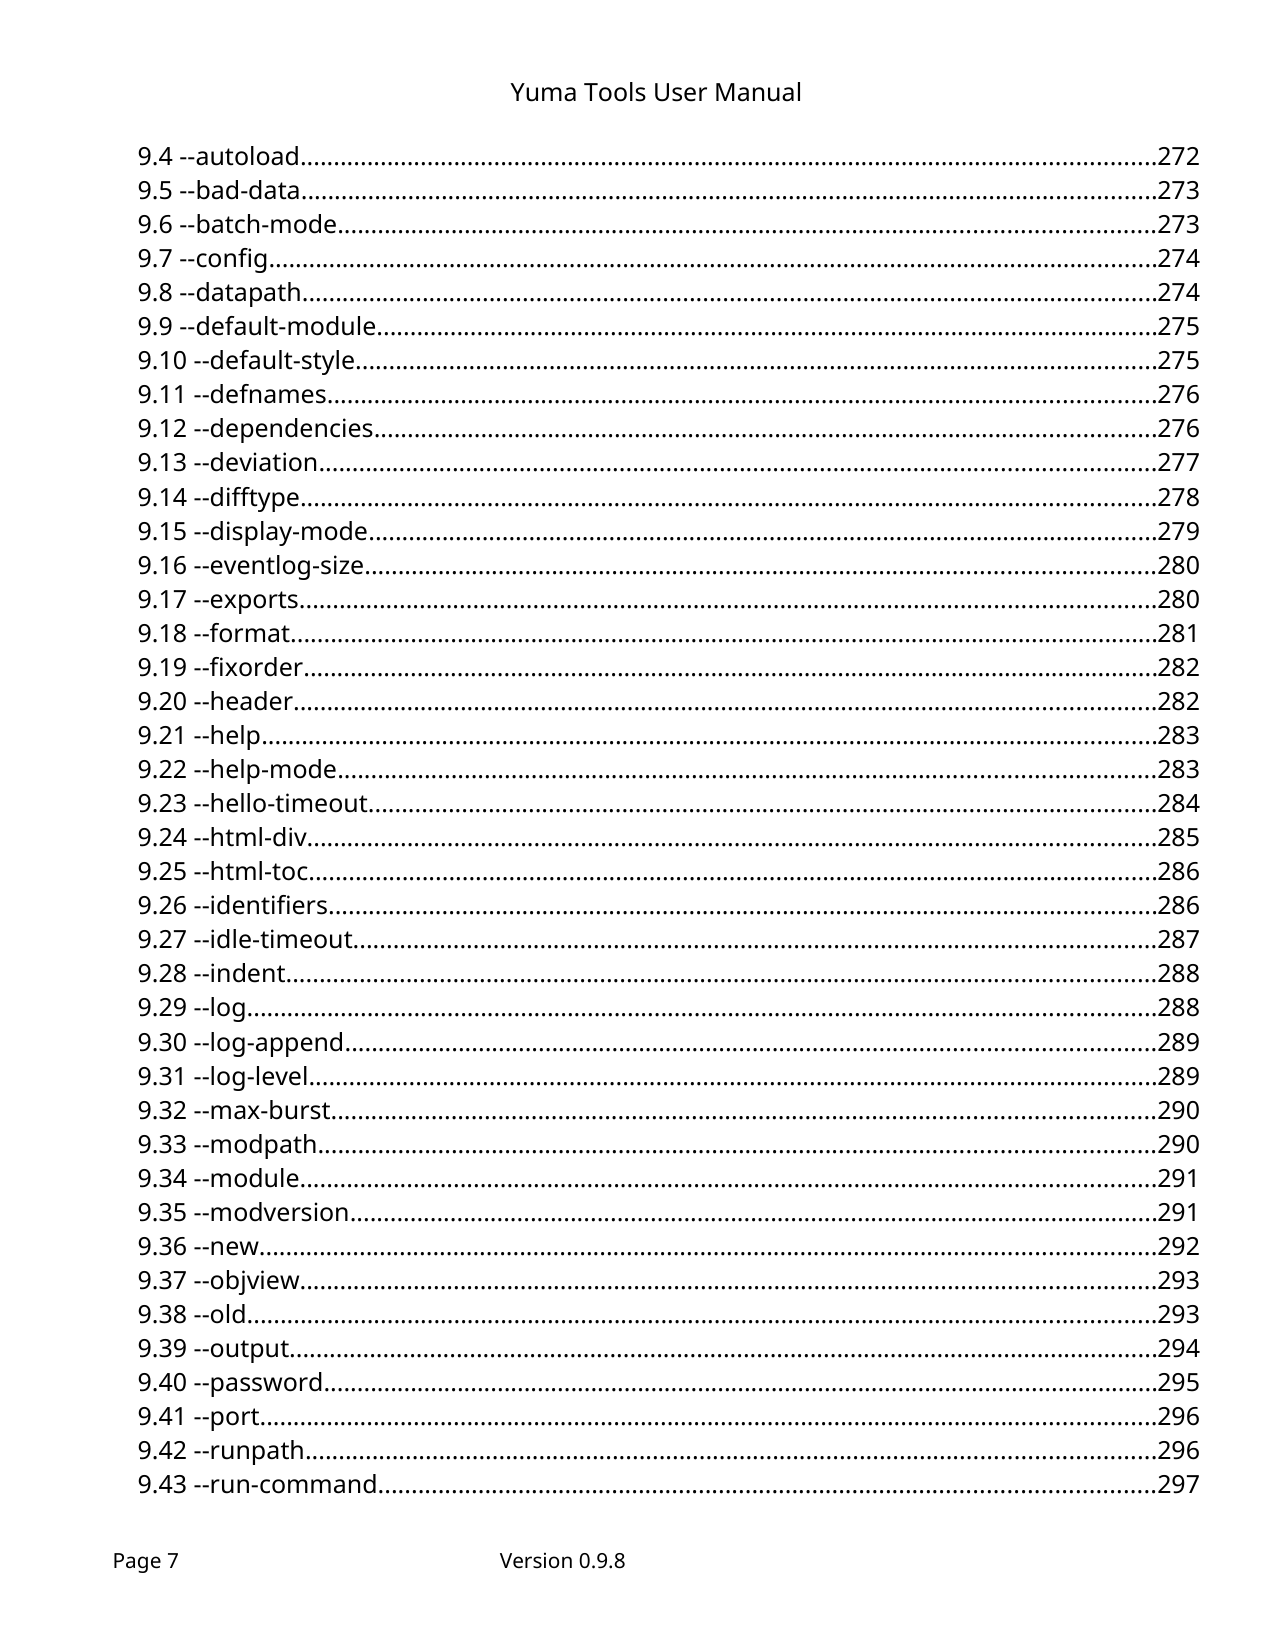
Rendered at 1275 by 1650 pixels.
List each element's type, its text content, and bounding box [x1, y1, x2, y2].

text 9.32 --max-burst 290 [137, 1092, 1200, 1126]
text 9.6 --batch-mode 273 [137, 207, 1200, 241]
text 9.38 --old 293 [137, 1297, 1200, 1331]
text 9.33 --modpath 290 [137, 1126, 1200, 1160]
text 9.20 --header 282 [137, 683, 1200, 718]
text 9.5 --bad-data 273 [137, 173, 1200, 207]
text 9.26 --identifiers 286 [137, 888, 1200, 922]
text 9.15 --display-mode 279 [137, 513, 1200, 547]
text 9.7 --config 274 [137, 241, 1200, 275]
text 9.12 --dependencies 276 [137, 411, 1200, 445]
text 9.25 --html-toc 286 [137, 854, 1200, 888]
text 9.23 --hello-timeout 284 [137, 786, 1200, 820]
text 9.39 --output 294 [137, 1331, 1200, 1365]
text 9.41 --port 296 [137, 1399, 1200, 1433]
text 9.43 --run-command 297 [137, 1467, 1200, 1501]
text 9.27 --idle-timeout 287 [137, 922, 1200, 956]
text 9.10 --default-style 275 [137, 343, 1200, 377]
text 9.14 --difftype 278 [137, 479, 1200, 513]
text 9.24 --html-div 285 [137, 820, 1200, 854]
text 9.36 --new 292 [137, 1228, 1200, 1263]
text 9.35 --modversion 291 [137, 1194, 1200, 1228]
text 9.28 --indent 288 [137, 956, 1200, 990]
text 9.18 --format 281 [137, 615, 1200, 649]
text 9.8 --datapath 274 [137, 275, 1200, 309]
text 9.13 --deviation 277 [137, 445, 1200, 479]
text 9.4 --autoload 272 [137, 138, 1200, 173]
text 9.11 --defnames 276 [137, 377, 1200, 411]
text 9.31 --log-level 289 [137, 1058, 1200, 1092]
text 9.30 --log-append 289 [137, 1024, 1200, 1058]
text 9.22 --help-mode 283 [137, 752, 1200, 786]
text 9.29 --log 288 [137, 990, 1200, 1024]
text 9.42 --runpath 296 [137, 1433, 1200, 1467]
text 9.37 --objview 293 [137, 1263, 1200, 1297]
text 9.34 --module 291 [137, 1160, 1200, 1194]
text 9.19 --fixorder 282 [137, 649, 1200, 683]
text 9.21 --help 283 [137, 718, 1200, 752]
text 9.17 --exports 280 [137, 581, 1200, 615]
text 9.40 --password 295 [137, 1365, 1200, 1399]
text 9.9 --default-module 275 [137, 309, 1200, 343]
text 9.16 --eventlog-size 280 [137, 547, 1200, 581]
